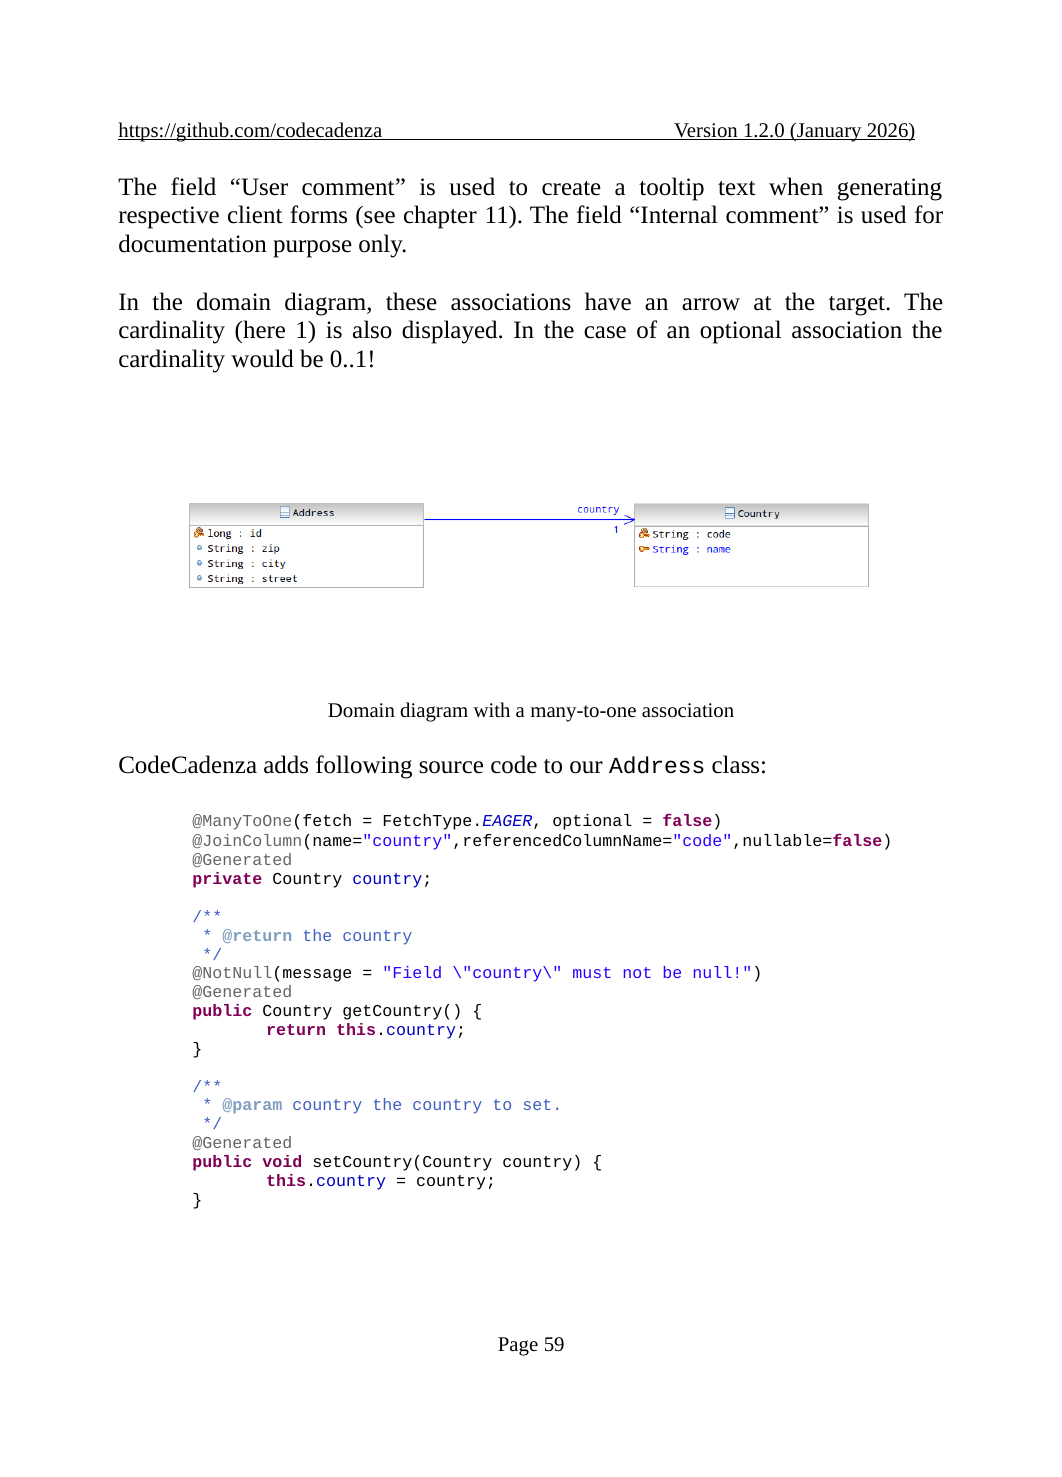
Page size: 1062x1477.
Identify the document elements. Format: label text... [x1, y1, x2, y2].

text * @return the country [118, 927, 944, 946]
text /** [118, 1078, 944, 1097]
text @Generated [118, 1135, 944, 1153]
text return this.country; [118, 1022, 944, 1040]
text * @param country the country to set. [118, 1097, 944, 1116]
text @ManyToOne(fetch = FetchType.EAGER, optional = false) [118, 809, 944, 833]
picture [118, 414, 944, 698]
text @Generated [118, 852, 944, 871]
text public Country getCountry() { [118, 1003, 944, 1022]
text CodeCadenza adds following source code to our Address class: [118, 750, 944, 781]
text @NotNull(message = "Field \"country\" must not be null!") [118, 965, 944, 984]
text private Country country; [118, 871, 944, 889]
text this.country = country; [118, 1172, 944, 1191]
text Domain diagram with a many-to-one association [118, 698, 944, 722]
text } [118, 1191, 944, 1210]
text /** [118, 908, 944, 927]
text The field “User comment” is used to create a tooltip text when generating respective client forms (see chapter 11). The field “Internal comment” is used for documentation purpose only. [118, 172, 944, 258]
text */ [118, 946, 944, 965]
text @Generated [118, 984, 944, 1003]
text In the domain diagram, these associations have an arrow at the target. The cardinality (here 1) is also displayed. In the case of an optional association the cardinality would be 0..1! [118, 287, 944, 373]
text public void setCountry(Country country) { [118, 1153, 944, 1172]
text */ [118, 1116, 944, 1135]
text } [118, 1040, 944, 1059]
text @JoinColumn(name="country",referencedColumnName="code",nullable=false) [118, 833, 944, 852]
